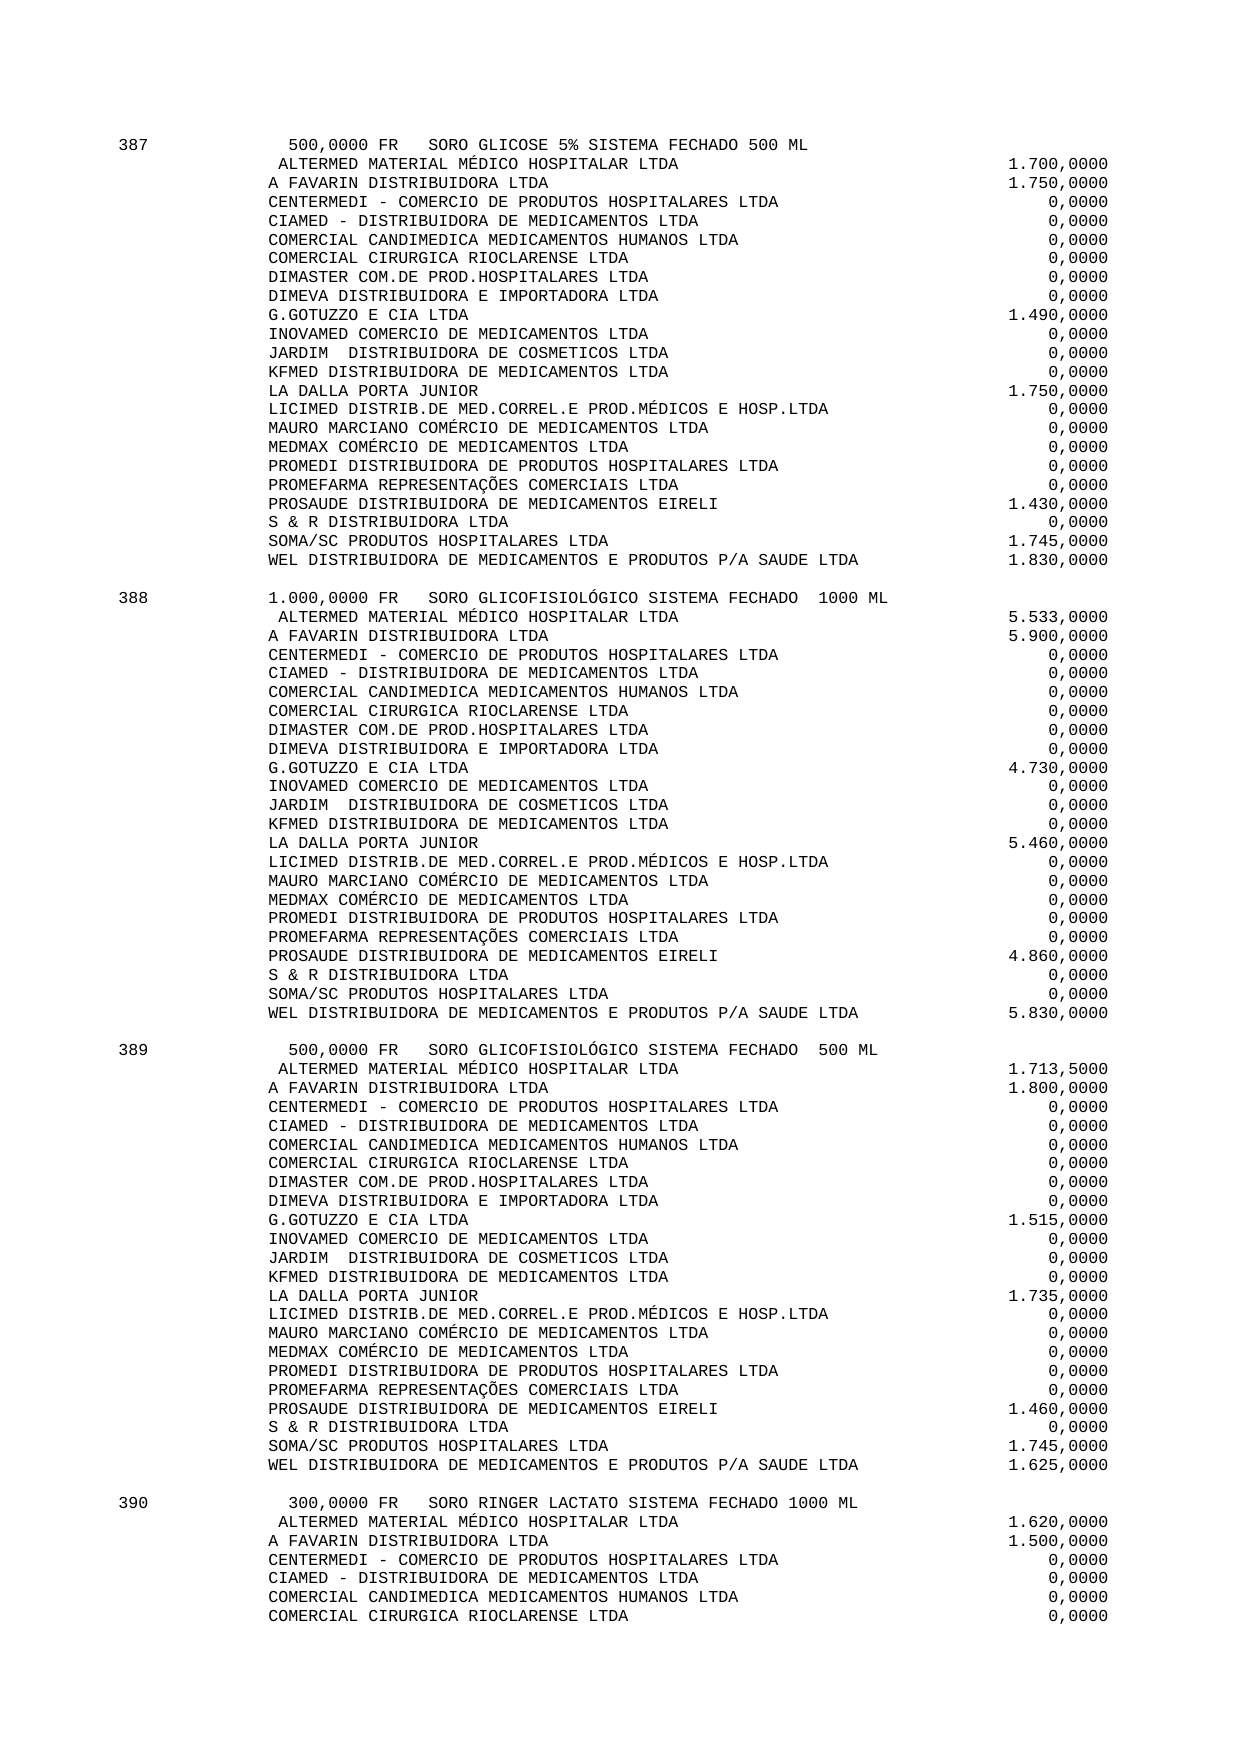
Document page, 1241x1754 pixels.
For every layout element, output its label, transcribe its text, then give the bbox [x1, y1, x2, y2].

text 387 500,0000 FR SORO GLICOSE 5% SISTEMA FECHADO 500 ML ALTERMED MATERIAL MÉDICO HOSPITALAR LTDA 1.700,0000 A FAVARIN DISTRIBUIDORA LTDA 1.750,0000 CENTERMEDI - COMERCIO DE PRODUTOS HOSPITALARES LTDA 0,0000 CIAMED - DISTRIBUIDORA DE MEDICAMENTOS LTDA 0,0000 COMERCIAL CANDIMEDICA MEDICAMENTOS HUMANOS LTDA 0,0000 COMERCIAL CIRURGICA RIOCLARENSE LTDA 0,0000 DIMASTER COM.DE PROD.HOSPITALARES LTDA 0,0000 DIMEVA DISTRIBUIDORA E IMPORTADORA LTDA 0,0000 G.GOTUZZO E CIA LTDA 1.490,0000 INOVAMED COMERCIO DE MEDICAMENTOS LTDA 0,0000 JARDIM DISTRIBUIDORA DE COSMETICOS LTDA 0,0000 KFMED DISTRIBUIDORA DE MEDICAMENTOS LTDA 0,0000 LA DALLA PORTA JUNIOR 1.750,0000 LICIMED DISTRIB.DE MED.CORREL.E PROD.MÉDICOS E HOSP.LTDA 0,0000 MAURO MARCIANO COMÉRCIO DE MEDICAMENTOS LTDA 0,0000 MEDMAX COMÉRCIO DE MEDICAMENTOS LTDA 0,0000 PROMEDI DISTRIBUIDORA DE PRODUTOS HOSPITALARES LTDA 0,0000 PROMEFARMA REPRESENTAÇÕES COMERCIAIS LTDA 0,0000 PROSAUDE DISTRIBUIDORA DE MEDICAMENTOS EIRELI 1.430,0000 S & R DISTRIBUIDORA LTDA 0,0000 SOMA/SC PRODUTOS HOSPITALARES LTDA 1.745,0000 WEL DISTRIBUIDORA DE MEDICAMENTOS E PRODUTOS P/A SAUDE LTDA 1.830,0000 388 1.000,0000 FR SORO GLICOFISIOLÓGICO SISTEMA FECHADO 1000 ML ALTERMED MATERIAL MÉDICO HOSPITALAR LTDA 5.533,0000 A FAVARIN DISTRIBUIDORA LTDA 5.900,0000 CENTERMEDI - COMERCIO DE PRODUTOS HOSPITALARES LTDA 0,0000 CIAMED - DISTRIBUIDORA DE MEDICAMENTOS LTDA 0,0000 COMERCIAL CANDIMEDICA MEDICAMENTOS HUMANOS LTDA 0,0000 COMERCIAL CIRURGICA RIOCLARENSE LTDA 0,0000 DIMASTER COM.DE PROD.HOSPITALARES LTDA 0,0000 DIMEVA DISTRIBUIDORA E IMPORTADORA LTDA 0,0000 G.GOTUZZO E CIA LTDA 4.730,0000 INOVAMED COMERCIO DE MEDICAMENTOS LTDA 0,0000 JARDIM DISTRIBUIDORA DE COSMETICOS LTDA 0,0000 KFMED DISTRIBUIDORA DE MEDICAMENTOS LTDA 0,0000 LA DALLA PORTA JUNIOR 5.460,0000 LICIMED DISTRIB.DE MED.CORREL.E PROD.MÉDICOS E HOSP.LTDA 0,0000 MAURO MARCIANO COMÉRCIO DE MEDICAMENTOS LTDA 0,0000 MEDMAX COMÉRCIO DE MEDICAMENTOS LTDA 0,0000 PROMEDI DISTRIBUIDORA DE PRODUTOS HOSPITALARES LTDA 0,0000 PROMEFARMA REPRESENTAÇÕES COMERCIAIS LTDA 0,0000 PROSAUDE DISTRIBUIDORA DE MEDICAMENTOS EIRELI 4.860,0000 S & R DISTRIBUIDORA LTDA 0,0000 SOMA/SC PRODUTOS HOSPITALARES LTDA 0,0000 WEL DISTRIBUIDORA DE MEDICAMENTOS E PRODUTOS P/A SAUDE LTDA 5.830,0000 389 500,0000 FR SORO GLICOFISIOLÓGICO SISTEMA FECHADO 500 ML ALTERMED MATERIAL MÉDICO HOSPITALAR LTDA 1.713,5000 A FAVARIN DISTRIBUIDORA LTDA 1.800,0000 CENTERMEDI - COMERCIO DE PRODUTOS HOSPITALARES LTDA 0,0000 CIAMED - DISTRIBUIDORA DE MEDICAMENTOS LTDA 0,0000 COMERCIAL CANDIMEDICA MEDICAMENTOS HUMANOS LTDA 0,0000 COMERCIAL CIRURGICA RIOCLARENSE LTDA 0,0000 DIMASTER COM.DE PROD.HOSPITALARES LTDA 0,0000 DIMEVA DISTRIBUIDORA E IMPORTADORA LTDA 0,0000 G.GOTUZZO E CIA LTDA 1.515,0000 INOVAMED COMERCIO DE MEDICAMENTOS LTDA 0,0000 JARDIM DISTRIBUIDORA DE COSMETICOS LTDA 0,0000 KFMED DISTRIBUIDORA DE MEDICAMENTOS LTDA 0,0000 LA DALLA PORTA JUNIOR 1.735,0000 LICIMED DISTRIB.DE MED.CORREL.E PROD.MÉDICOS E HOSP.LTDA 0,0000 MAURO MARCIANO COMÉRCIO DE MEDICAMENTOS LTDA 0,0000 MEDMAX COMÉRCIO DE MEDICAMENTOS LTDA 0,0000 PROMEDI DISTRIBUIDORA DE PRODUTOS HOSPITALARES LTDA 0,0000 PROMEFARMA REPRESENTAÇÕES COMERCIAIS LTDA 0,0000 PROSAUDE DISTRIBUIDORA DE MEDICAMENTOS EIRELI 1.460,0000 S & R DISTRIBUIDORA LTDA 0,0000 SOMA/SC PRODUTOS HOSPITALARES LTDA 1.745,0000 WEL DISTRIBUIDORA DE MEDICAMENTOS E PRODUTOS P/A SAUDE LTDA 1.625,0000 390 300,0000 FR SORO RINGER LACTATO SISTEMA FECHADO 1000 ML ALTERMED MATERIAL MÉDICO HOSPITALAR LTDA 1.620,0000 A FAVARIN DISTRIBUIDORA LTDA 1.500,0000 CENTERMEDI - COMERCIO DE PRODUTOS HOSPITALARES LTDA 0,0000 CIAMED - DISTRIBUIDORA DE MEDICAMENTOS LTDA 0,0000 COMERCIAL CANDIMEDICA MEDICAMENTOS HUMANOS LTDA 0,0000 COMERCIAL CIRURGICA RIOCLARENSE LTDA 0,0000 [118, 118, 1122, 1626]
